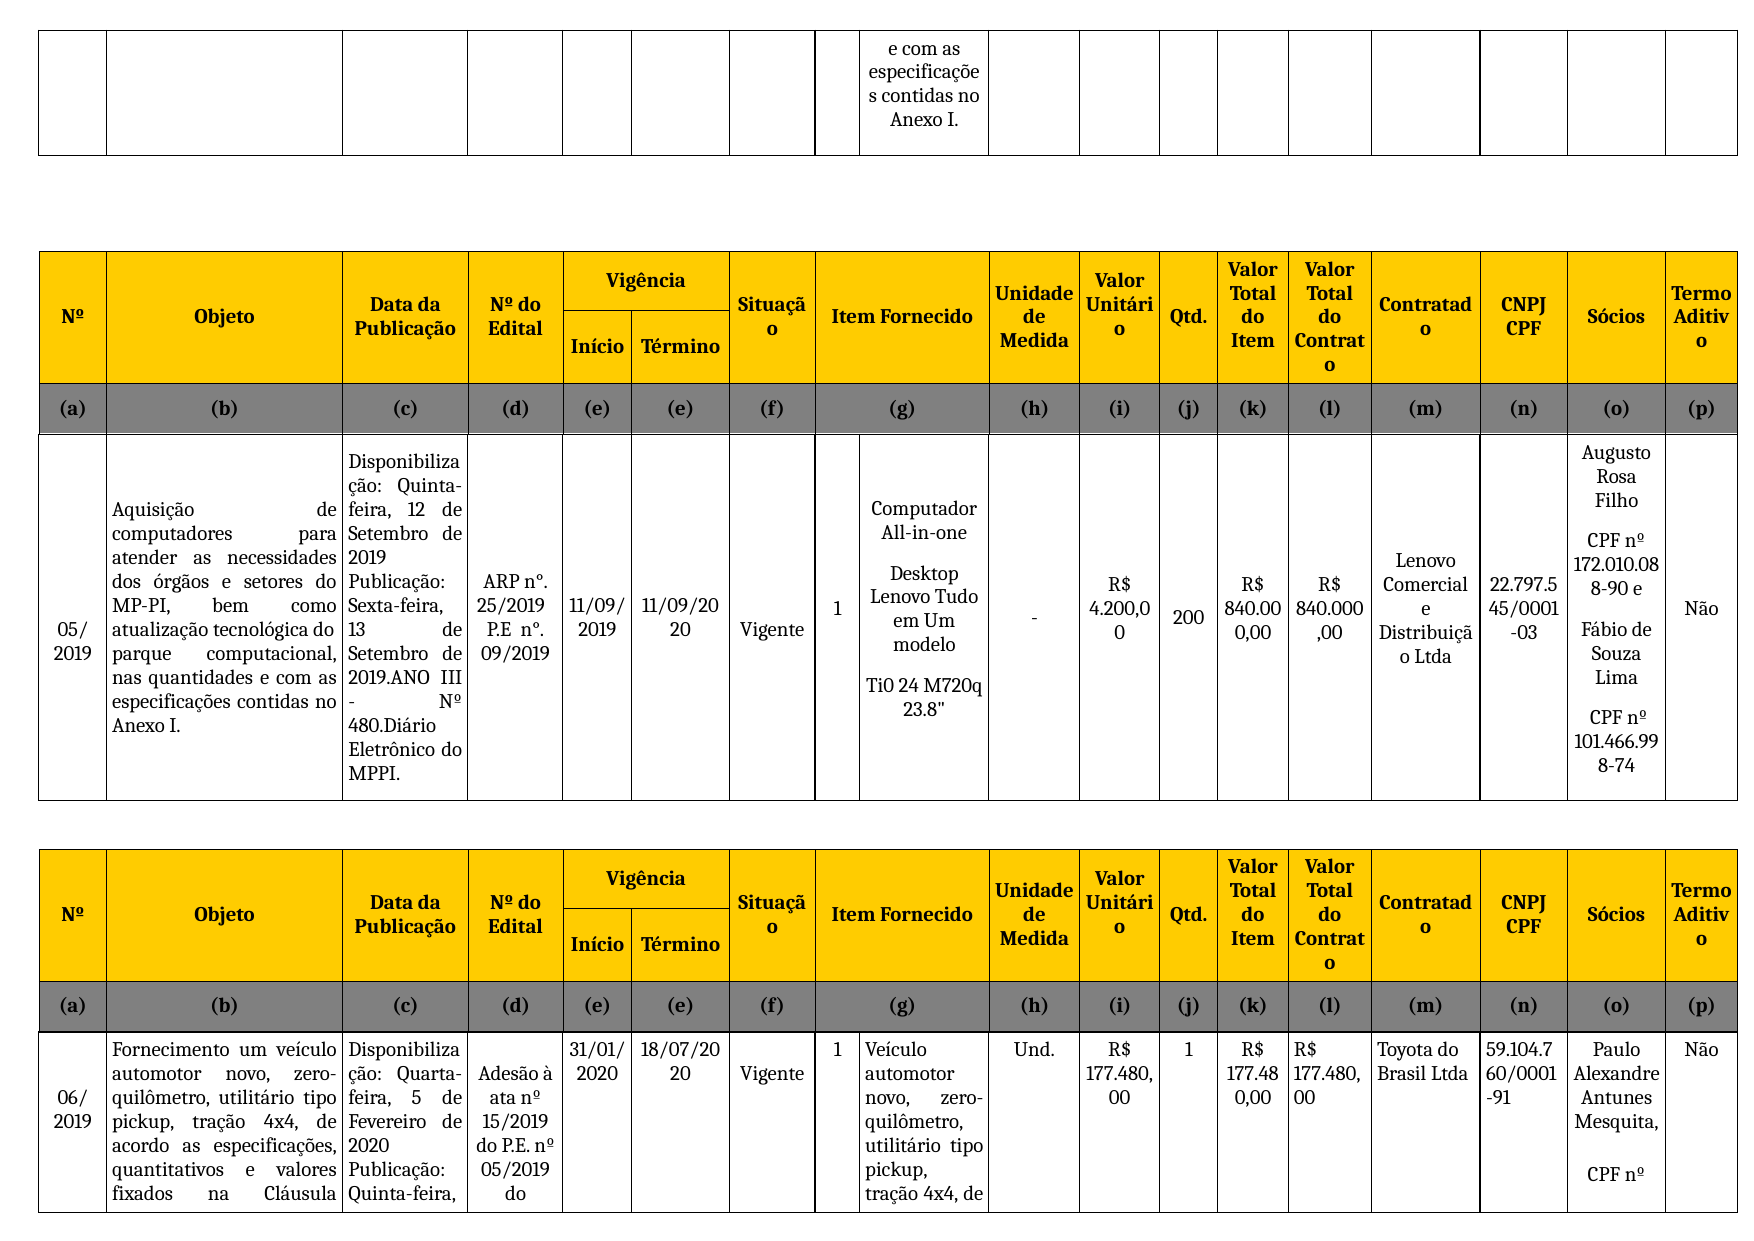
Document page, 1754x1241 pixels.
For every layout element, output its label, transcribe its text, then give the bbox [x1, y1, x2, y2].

table_cell 31/01/2020 [563, 1033, 631, 1212]
table_cell Toyota do Brasil Ltda [1372, 1033, 1479, 1212]
table_cell 22.797.545/0001-03 [1481, 435, 1567, 800]
table_header CNPJ CPF [1481, 850, 1567, 981]
table_header Vigência [564, 850, 729, 908]
table_cell [1481, 31, 1567, 154]
table_cell Disponibilização: Quinta-feira, 12 de Setembro de 2019 Publicação: Sexta-feira, 13 de Setembro de 2019.ANO III - Nº 480.Diário Eletrônico do MPPI. [343, 435, 467, 800]
table_header Nº do Edital [469, 850, 563, 981]
table_cell 1 [816, 435, 859, 800]
table_cell [1568, 31, 1665, 154]
table_cell (p) [1666, 384, 1737, 433]
table_header Objeto [107, 252, 342, 383]
table_cell (l) [1289, 384, 1371, 433]
table_cell 11/09/2019 [563, 435, 631, 800]
table_cell [107, 31, 342, 154]
table_cell (a) [40, 982, 106, 1031]
table_header Valor Total do Contrato [1289, 252, 1371, 383]
table_cell R$ 177.480,00 [1218, 1033, 1288, 1212]
table_cell (l) [1289, 982, 1371, 1031]
table_cell Und. [989, 1033, 1079, 1212]
table_cell (c) [343, 982, 468, 1031]
table_cell (m) [1372, 384, 1480, 433]
table_cell (e) [564, 384, 631, 433]
table_cell - [1160, 31, 1217, 154]
table_cell Lenovo Comercial e Distribuição Ltda [1372, 435, 1479, 800]
table_cell (g) [816, 384, 989, 433]
table_header Objeto [107, 850, 342, 981]
table_cell (o) [1568, 384, 1665, 433]
table_cell Não [1666, 435, 1737, 800]
table_header Valor Unitário [1080, 252, 1159, 383]
table_header Item Fornecido [816, 252, 989, 383]
table_cell 11/09/2020 [632, 435, 729, 800]
table_cell - [1218, 31, 1288, 154]
table_cell (b) [107, 384, 342, 433]
table_cell ARP n°. 25/2019 P.E n°. 09/2019 [468, 435, 562, 800]
table_cell 1 [1160, 1033, 1217, 1212]
table_cell (h) [990, 982, 1079, 1031]
table_cell 59.104.760/0001-91 [1481, 1033, 1567, 1212]
table_cell (p) [1666, 982, 1737, 1031]
table_cell (i) [1080, 982, 1159, 1031]
table_cell R$ 177.480,00 [1289, 1033, 1371, 1212]
table_cell - [989, 31, 1079, 154]
table_cell [1666, 31, 1737, 154]
table_header CNPJ CPF [1481, 252, 1567, 383]
table_cell Adesão à ata nº 15/2019 do P.E. nº 05/2019 do [468, 1033, 562, 1212]
table_cell 05/ 2019 [39, 435, 106, 800]
table_cell (k) [1218, 384, 1288, 433]
table_cell Término [632, 311, 729, 383]
table_cell (m) [1372, 982, 1480, 1031]
table_header Sócios [1568, 850, 1665, 981]
table_cell [730, 31, 814, 154]
table_cell Não [1666, 1033, 1737, 1212]
table_cell (a) [40, 384, 106, 433]
table_cell R$ 4.200,00 [1080, 435, 1159, 800]
table_cell (g) [816, 982, 989, 1031]
table_cell Vigente [730, 435, 814, 800]
table_header Unidade de Medida [990, 850, 1079, 981]
table_cell (d) [469, 982, 563, 1031]
table_cell [632, 31, 729, 154]
table_header Valor Total do Item [1218, 252, 1288, 383]
table_cell 06/ 2019 [39, 1033, 106, 1212]
table_cell Augusto Rosa Filho CPF nº 172.010.088-90 e Fábio de Souza Lima CPF nº 101.466.998-74 [1568, 435, 1665, 800]
table_header Sócios [1568, 252, 1665, 383]
table_cell (j) [1160, 982, 1217, 1031]
table_cell e com as especificações contidas no Anexo I. [860, 31, 988, 154]
table_cell (e) [632, 982, 729, 1031]
table_cell Fornecimento um veículo automotor novo, zero-quilômetro, utilitário tipo pickup, tração 4x4, de acordo as especificações, quantitativos e valores fixados na Cláusula [107, 1033, 342, 1212]
table_header Data da Publicação [343, 850, 468, 981]
table_header Contratado [1372, 850, 1480, 981]
table_cell Computador All-in-one Desktop Lenovo Tudo em Um modelo Ti0 24 M720q 23.8" [860, 435, 988, 800]
table_cell [816, 31, 859, 154]
table_cell Disponibilização: Quarta-feira, 5 de Fevereiro de 2020 Publicação: Quinta-feira, [343, 1033, 467, 1212]
table_cell (j) [1160, 384, 1217, 433]
table_cell R$ 177.480,00 [1080, 1033, 1159, 1212]
table_cell [468, 31, 562, 154]
table_header Valor Total do Contrato [1289, 850, 1371, 981]
table_header Situação [730, 850, 815, 981]
table_cell (c) [343, 384, 468, 433]
table_cell 200 [1160, 435, 1217, 800]
table_header Termo Aditivo [1666, 850, 1737, 981]
table_header Termo Aditivo [1666, 252, 1737, 383]
table_cell (n) [1481, 384, 1567, 433]
table_cell Paulo Alexandre Antunes Mesquita, CPF nº [1568, 1033, 1665, 1212]
table_cell [1372, 31, 1479, 154]
table_header Situação [730, 252, 815, 383]
table_cell (f) [730, 384, 815, 433]
table_cell [1289, 31, 1371, 154]
table_cell [343, 31, 467, 154]
table_cell R$ 840.000,00 [1289, 435, 1371, 800]
table_header Vigência [564, 252, 729, 310]
table_cell (e) [564, 982, 631, 1031]
table_cell Término [632, 909, 729, 981]
table_cell (i) [1080, 384, 1159, 433]
table_header Data da Publicação [343, 252, 468, 383]
table_cell R$ 840.000,00 [1218, 435, 1288, 800]
table_cell Aquisição de computadores para atender as necessidades dos órgãos e setores do MP-PI, bem como atualização tecnológica do parque computacional, nas quantidades e com as especificações contidas no Anexo I. [107, 435, 342, 800]
table_cell (e) [632, 384, 729, 433]
table_cell 18/07/2020 [632, 1033, 729, 1212]
table_header Qtd. [1160, 850, 1217, 981]
table_header Nº do Edital [469, 252, 563, 383]
table_cell Veículo automotor novo, zero-quilômetro, utilitário tipo pickup, tração 4x4, de [860, 1033, 988, 1212]
table_header Nº [40, 252, 106, 383]
table_cell Vigente [730, 1033, 814, 1212]
table_cell (h) [990, 384, 1079, 433]
table_cell (d) [469, 384, 563, 433]
table_cell (o) [1568, 982, 1665, 1031]
table_cell (b) [107, 982, 342, 1031]
table_cell - [989, 435, 1079, 800]
table_cell (k) [1218, 982, 1288, 1031]
table_cell (n) [1481, 982, 1567, 1031]
table_cell Início [564, 909, 631, 981]
table_cell [39, 31, 106, 154]
table_header Item Fornecido [816, 850, 989, 981]
table_header Contratado [1372, 252, 1480, 383]
table_header Valor Unitário [1080, 850, 1159, 981]
table_header Unidade de Medida [990, 252, 1079, 383]
table_cell - [1080, 31, 1159, 154]
table_cell [563, 31, 631, 154]
table_header Nº [40, 850, 106, 981]
table_header Qtd. [1160, 252, 1217, 383]
table_cell Início [564, 311, 631, 383]
table_header Valor Total do Item [1218, 850, 1288, 981]
table_cell 1 [816, 1033, 859, 1212]
table_cell (f) [730, 982, 815, 1031]
